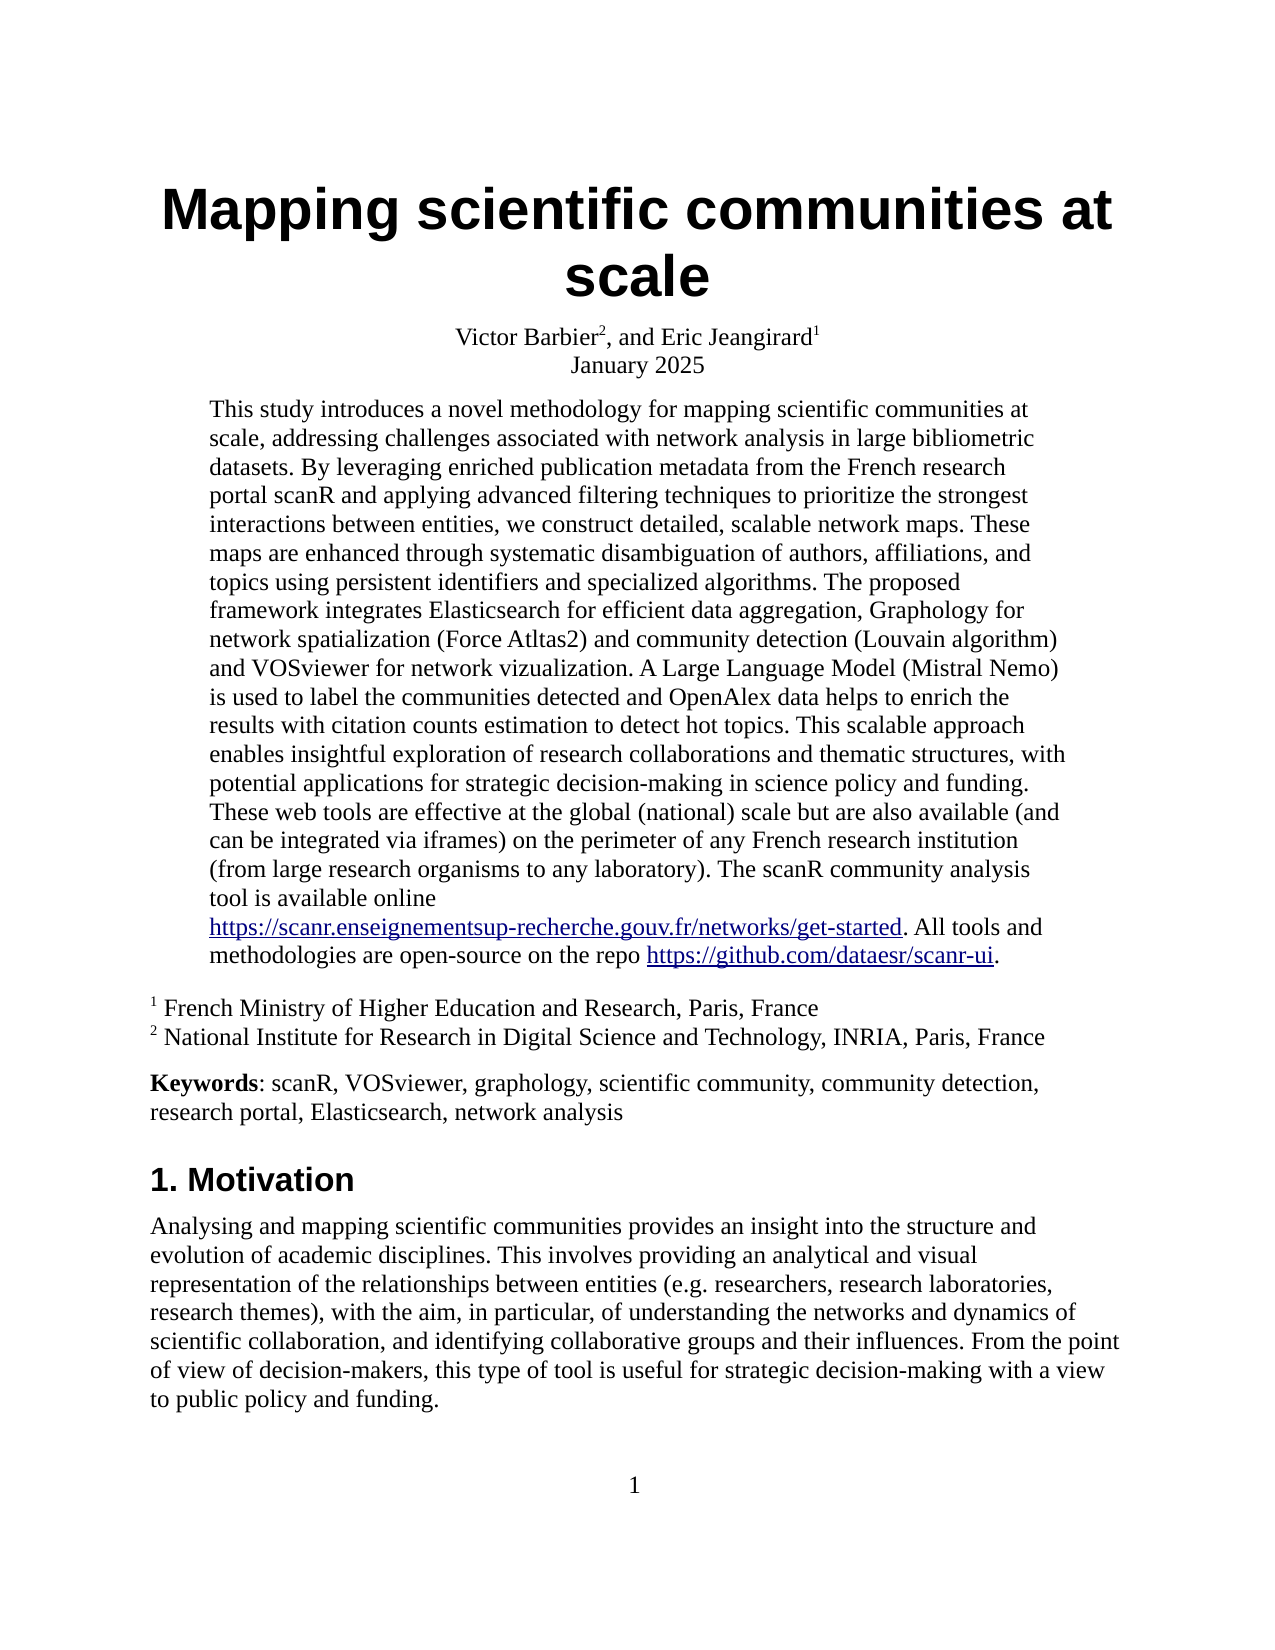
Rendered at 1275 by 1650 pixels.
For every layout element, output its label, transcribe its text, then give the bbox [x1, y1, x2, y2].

text Keywords: scanR, VOSviewer, graphology, scientific community, community detection, research portal, Elasticsearch, network analysis [150, 1068, 1125, 1126]
subtitle 1. Motivation [150, 1160, 1125, 1199]
text Analysing and mapping scientific communities provides an insight into the structure and evolution of academic disciplines. This involves providing an analytical and visual representation of the relationships between entities (e.g. researchers, research laboratories, research themes), with the aim, in particular, of understanding the networks and dynamics of scientific collaboration, and identifying collaborative groups and their influences. From the point of view of decision-makers, this type of tool is useful for strategic decision-making with a view to public policy and funding. [150, 1211, 1125, 1412]
text 1 French Ministry of Higher Education and Research, Paris, France 2 National Institute for Research in Digital Science and Technology, INRIA, Paris, France [150, 993, 1125, 1051]
text This study introduces a novel methodology for mapping scientific communities at scale, addressing challenges associated with network analysis in large bibliometric datasets. By leveraging enriched publication metadata from the French research portal scanR and applying advanced filtering techniques to prioritize the strongest interactions between entities, we construct detailed, scalable network maps. These maps are enhanced through systematic disambiguation of authors, affiliations, and topics using persistent identifiers and specialized algorithms. The proposed framework integrates Elasticsearch for efficient data aggregation, Graphology for network spatialization (Force Atltas2) and community detection (Louvain algorithm) and VOSviewer for network vizualization. A Large Language Model (Mistral Nemo) is used to label the communities detected and OpenAlex data helps to enrich the results with citation counts estimation to detect hot topics. This scalable approach enables insightful exploration of research collaborations and thematic structures, with potential applications for strategic decision-making in science policy and funding. These web tools are effective at the global (national) scale but are also available (and can be integrated via iframes) on the perimeter of any French research institution (from large research organisms to any laboratory). The scanR community analysis tool is available online https://scanr.enseignementsup-recherche.gouv.fr/networks/get-started. All tools and methodologies are open-source on the repo https://github.com/dataesr/scanr-ui. [209, 394, 1066, 969]
title Mapping scientific communities at scale [150, 175, 1125, 309]
text Victor Barbier2, and Eric Jeangirard1 [150, 322, 1125, 350]
text January 2025 [150, 350, 1125, 379]
